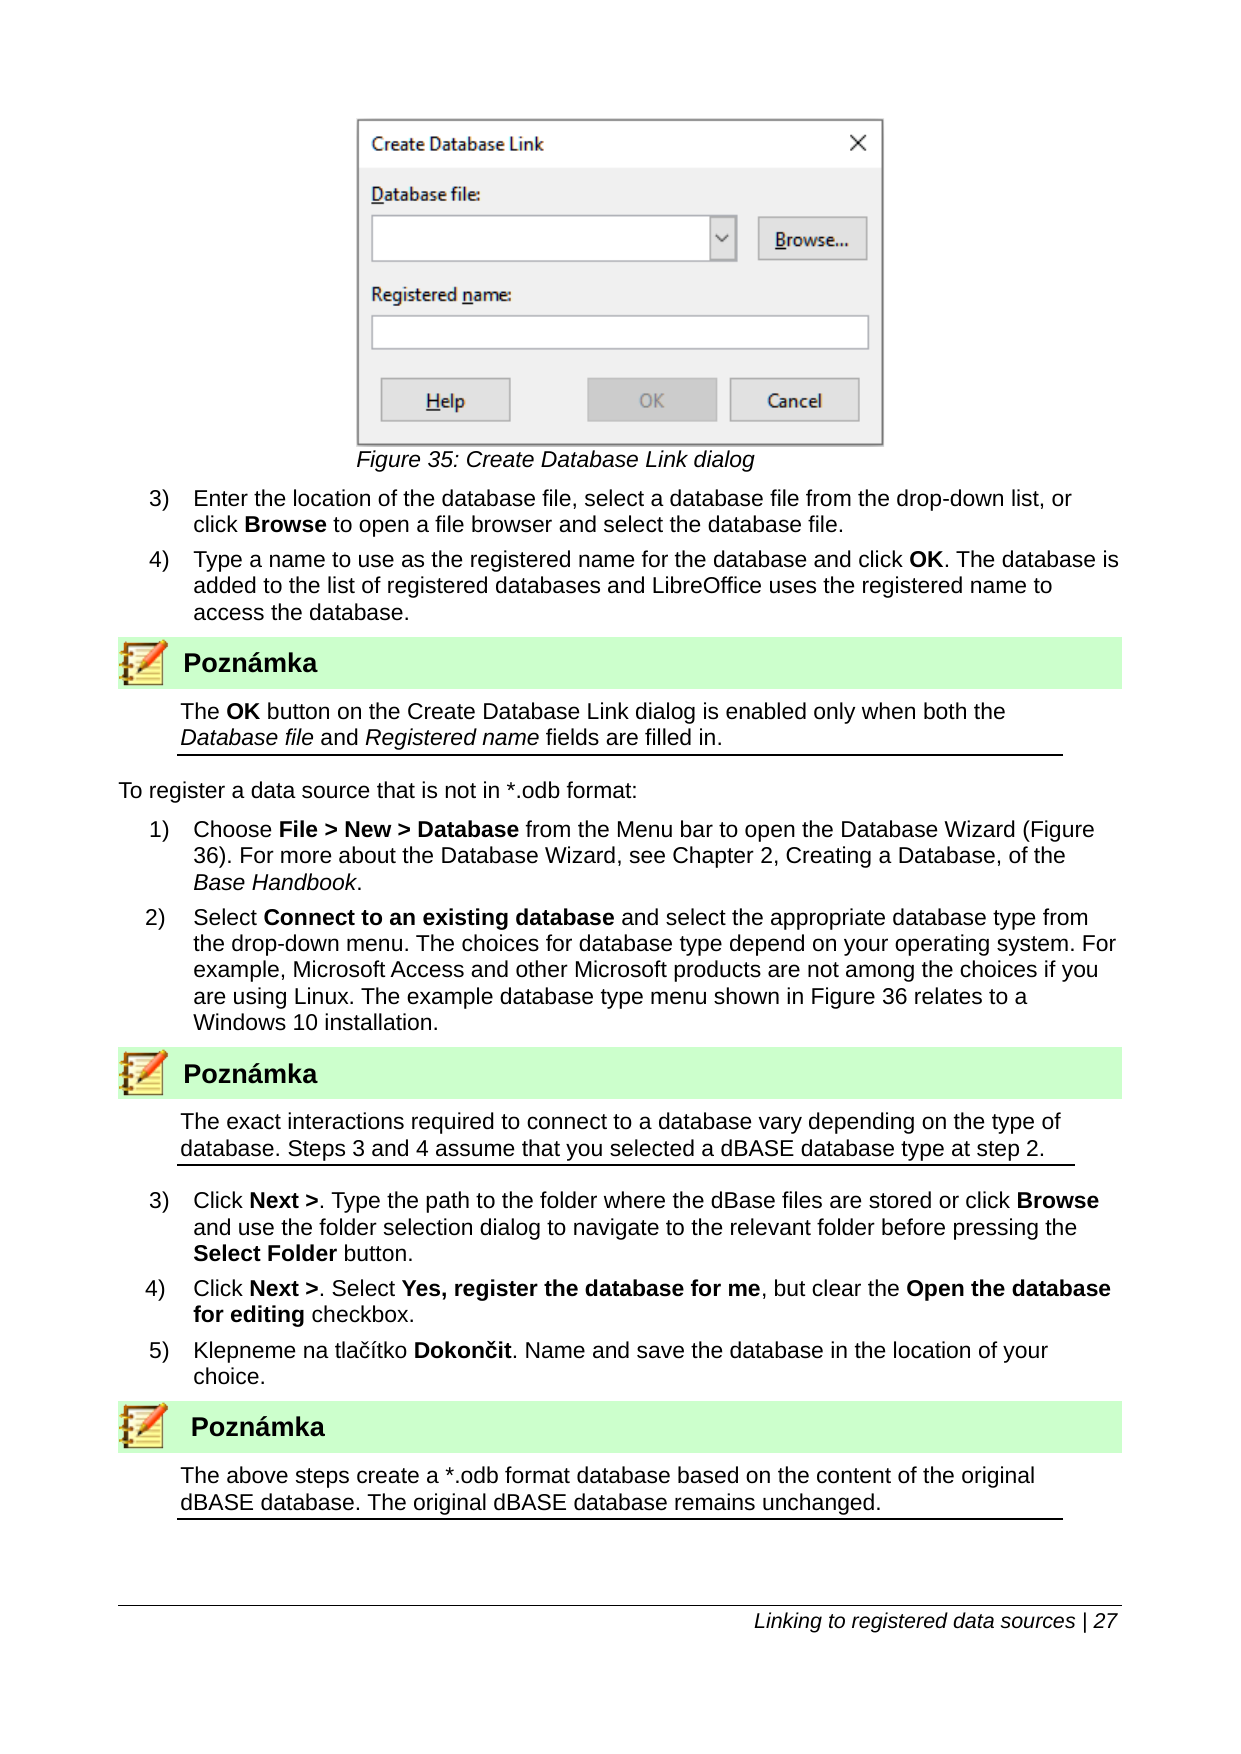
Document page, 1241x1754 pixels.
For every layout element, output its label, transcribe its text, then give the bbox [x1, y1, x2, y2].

list Klepneme na tlačítko Dokončit. Name and save the database in the location of your choice. [169, 1337, 1122, 1389]
subtitle Poznámka [118, 1401, 1122, 1453]
list Type a name to use as the registered name for the database and click OK. The database is added to the list of registered databases and LibreOffice uses the registered name to access the database. [169, 546, 1122, 625]
subtitle Poznámka [118, 637, 1122, 689]
text Figure 35: Create Database Link dialog [356, 447, 884, 473]
text The OK button on the Create Database Link dialog is enabled only when both the Database file and Registered name fields are filled in. [177, 695, 1063, 754]
list To register a data source that is not in *.odb format: [118, 777, 1122, 803]
picture [119, 1401, 170, 1452]
text The above steps create a *.odb format database based on the content of the original dBASE database. The original dBASE database remains unchanged. [177, 1459, 1063, 1518]
list Select Connect to an existing database and select the appropriate database type from the drop-down menu. The choices for database type depend on your operating system. For example, Microsoft Access and other Microsoft products are not among the choices if you are using Linux. The example database type menu shown in Figure 36 relates to a Windows 10 installation. [165, 904, 1122, 1035]
list Click Next >. Select Yes, register the database for me, but clear the Open the database for editing checkbox. [165, 1275, 1122, 1328]
list Enter the location of the database file, select a database file from the drop-down list, or click Browse to open a file browser and select the database file. [169, 484, 1122, 537]
picture [119, 638, 170, 689]
picture [119, 1048, 170, 1099]
list Click Next >. Type the path to the folder where the dBase files are stored or click Browse and use the folder selection dialog to navigate to the relevant folder before pressing the Select Folder button. [169, 1187, 1122, 1266]
picture [356, 118, 885, 447]
text The exact interactions required to connect to a database vary depending on the type of database. Steps 3 and 4 assume that you selected a dBASE database type at step 2. [177, 1105, 1075, 1164]
subtitle Poznámka [118, 1047, 1122, 1099]
list Choose File > New > Database from the Menu bar to open the Database Wizard (Figure 36). For more about the Database Wizard, see Chapter 2, Creating a Database, of the Base Handbook. [169, 816, 1122, 895]
